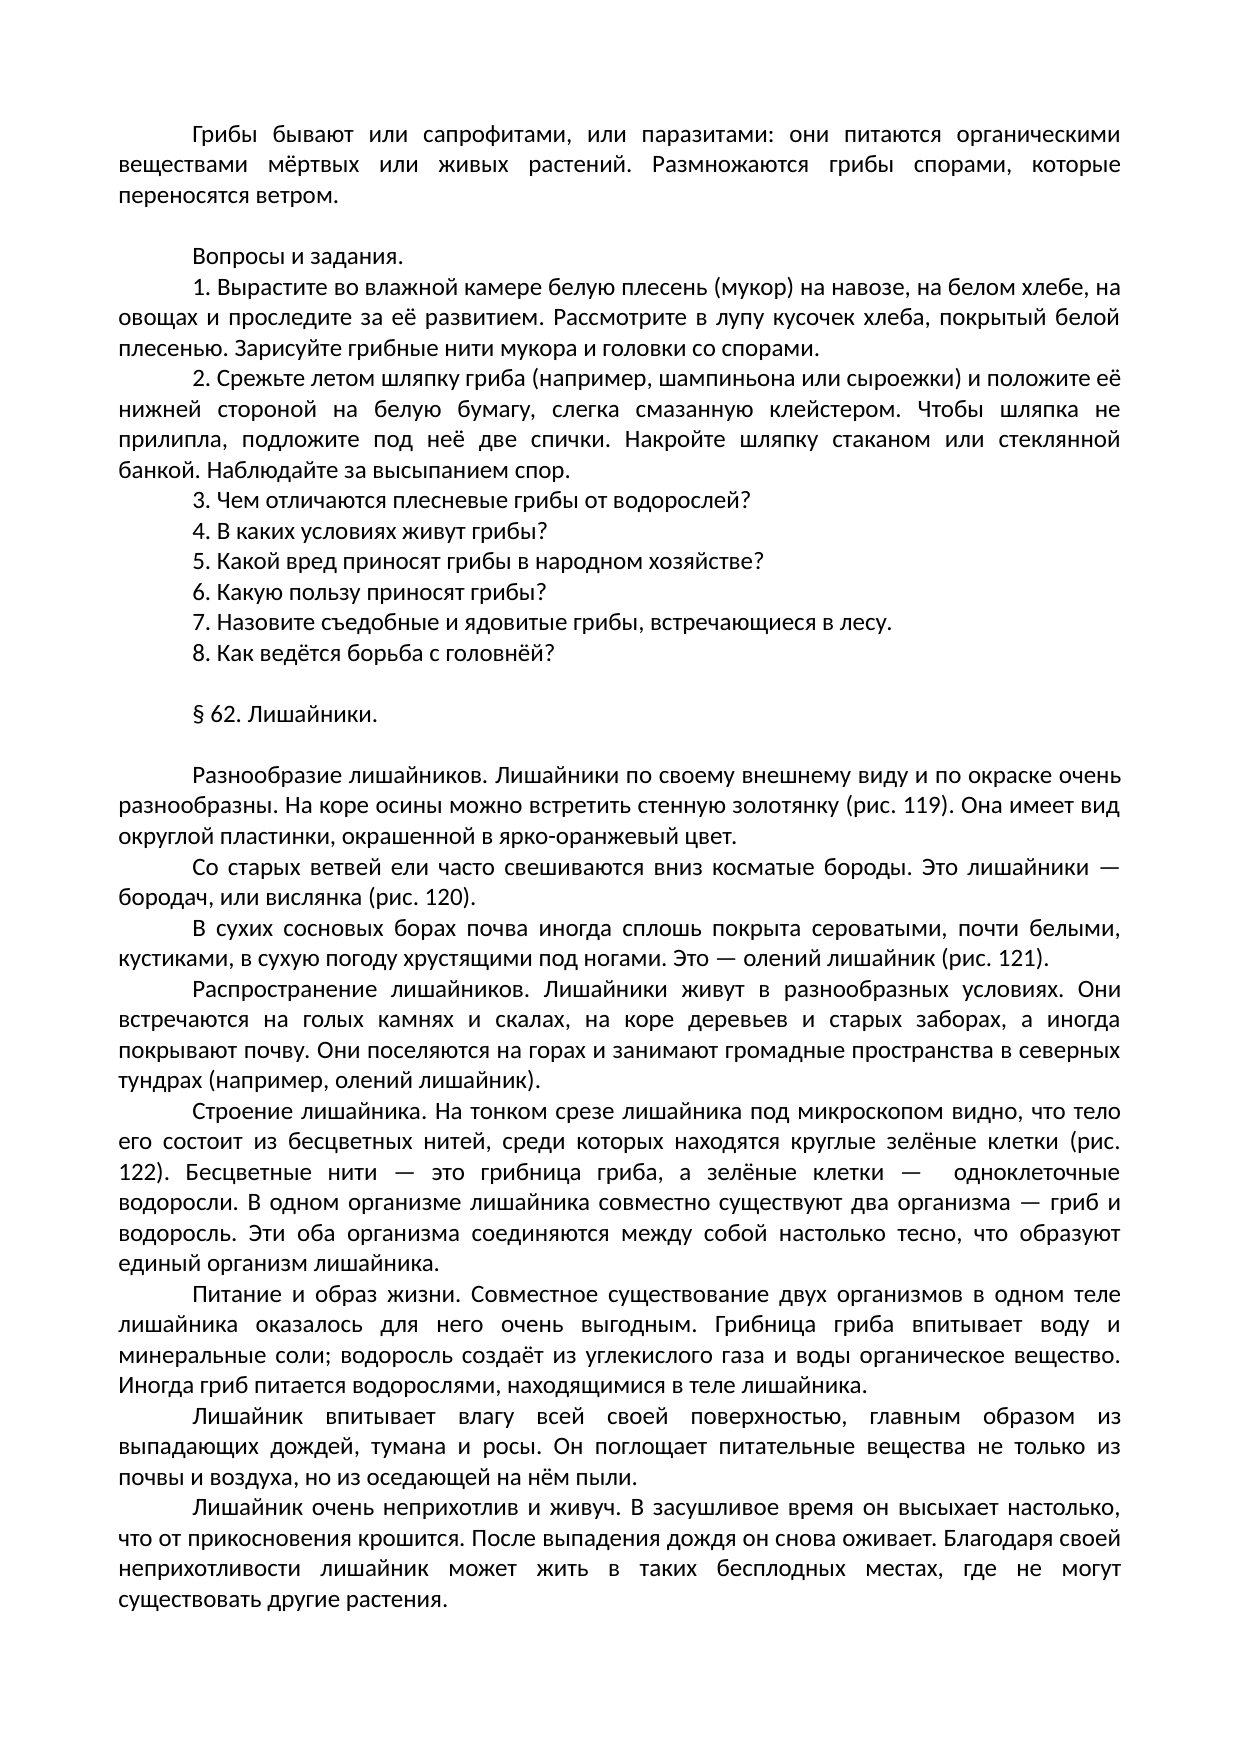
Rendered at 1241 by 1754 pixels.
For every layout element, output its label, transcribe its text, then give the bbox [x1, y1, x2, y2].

text Строение лишайника. На тонком срезе лишайника под микроскопом видно, что тело его состоит из бесцветных нитей, среди которых находятся круглые зелёные клетки (рис. 122). Бесцветные нити — это грибница гриба, а зелёные клетки — одноклеточные водоросли. В одном организме лишайника совместно существуют два организма — гриб и водоросль. Эти оба организма соединяются между собой настолько тесно, что образуют единый организм лишайника. [118, 1095, 1122, 1278]
text § 62. Лишайники. [118, 698, 1122, 728]
text Грибы бывают или сапрофитами, или паразитами: они питаются органическими веществами мёртвых или живых растений. Размножаются грибы спорами, которые переносятся ветром. [118, 118, 1122, 210]
text Лишайник очень неприхотлив и живуч. В засушливое время он высыхает настолько, что от прикосновения крошится. После выпадения дождя он снова оживает. Благодаря своей неприхотливости лишайник может жить в таких бесплодных местах, где не могут существовать другие растения. [118, 1492, 1122, 1614]
text 7. Назовите съедобные и ядовитые грибы, встречающиеся в лесу. [118, 606, 1122, 637]
text 8. Как ведётся борьба с головнёй? [118, 637, 1122, 667]
text Питание и образ жизни. Совместное существование двух организмов в одном теле лишайника оказалось для него очень выгодным. Грибница гриба впитывает воду и минеральные соли; водоросль создаёт из углекислого газа и воды органическое вещество. Иногда гриб питается водорослями, находящимися в теле лишайника. [118, 1278, 1122, 1400]
text 4. В каких условиях живут грибы? [118, 515, 1122, 545]
text В сухих сосновых борах почва иногда сплошь покрыта сероватыми, почти белыми, кустиками, в сухую погоду хрустящими под ногами. Это — олений лишайник (рис. 121). [118, 912, 1122, 973]
text Разнообразие лишайников. Лишайники по своему внешнему виду и по окраске очень разнообразны. На коре осины можно встретить стенную золотянку (рис. 119). Она имеет вид округлой пластинки, окрашенной в ярко-оранжевый цвет. [118, 759, 1122, 851]
text 1. Вырастите во влажной камере белую плесень (мукор) на навозе, на белом хлебе, на овощах и проследите за её развитием. Рассмотрите в лупу кусочек хлеба, покрытый белой плесенью. Зарисуйте грибные нити мукора и головки со спорами. [118, 271, 1122, 362]
text 6. Какую пользу приносят грибы? [118, 576, 1122, 606]
text Со старых ветвей ели часто свешиваются вниз косматые бороды. Это лишайники — бородач, или вислянка (рис. 120). [118, 851, 1122, 912]
text Распространение лишайников. Лишайники живут в разнообразных условиях. Они встречаются на голых камнях и скалах, на коре деревьев и старых заборах, а иногда покрывают почву. Они поселяются на горах и занимают громадные пространства в северных тундрах (например, олений лишайник). [118, 973, 1122, 1095]
text 3. Чем отличаются плесневые грибы от водорослей? [118, 484, 1122, 515]
text 5. Какой вред приносят грибы в народном хозяйстве? [118, 545, 1122, 576]
text Вопросы и задания. [118, 240, 1122, 271]
text 2. Срежьте летом шляпку гриба (например, шампиньона или сыроежки) и положите её нижней стороной на белую бумагу, слегка смазанную клейстером. Чтобы шляпка не прилипла, подложите под неё две спички. Накройте шляпку стаканом или стеклянной банкой. Наблюдайте за высыпанием спор. [118, 362, 1122, 484]
text Лишайник впитывает влагу всей своей поверхностью, главным образом из выпадающих дождей, тумана и росы. Он поглощает питательные вещества не только из почвы и воздуха, но из оседающей на нём пыли. [118, 1400, 1122, 1492]
